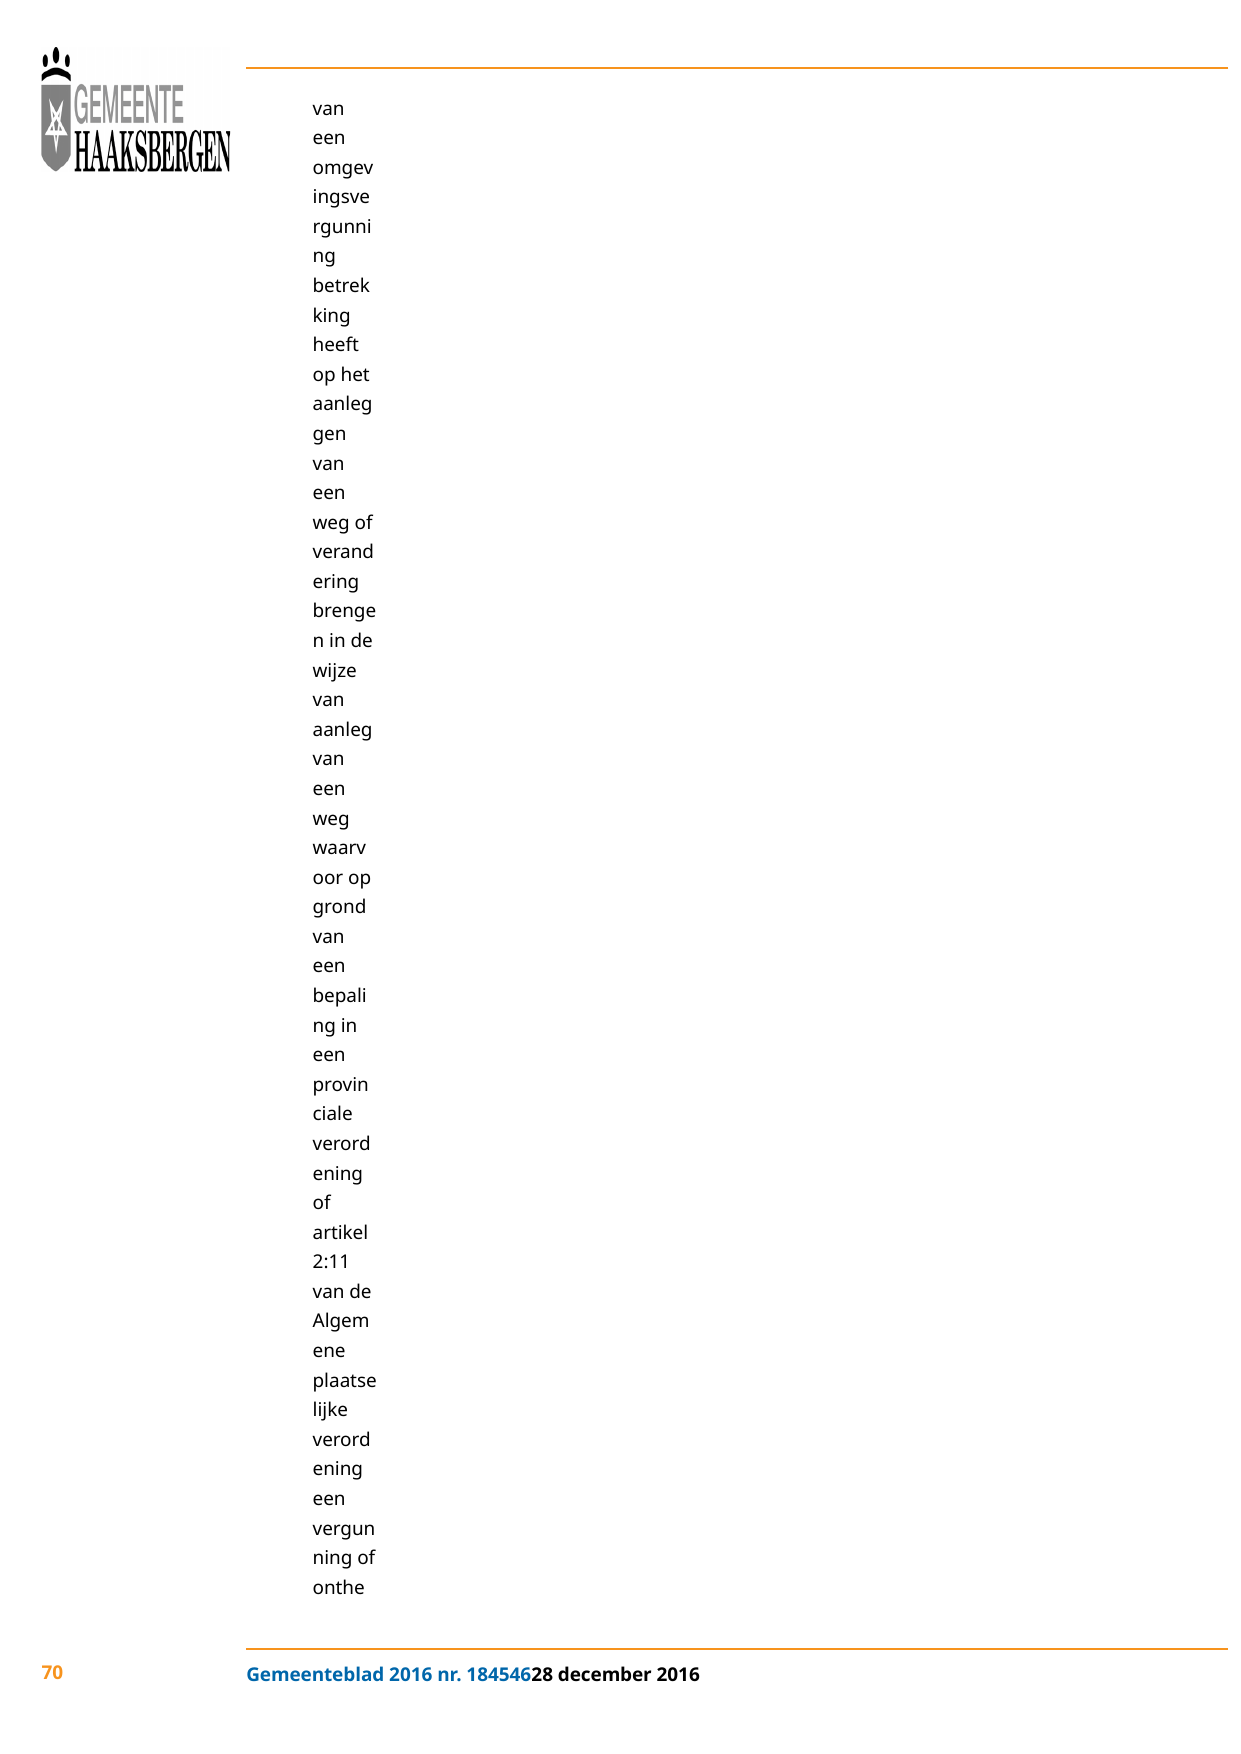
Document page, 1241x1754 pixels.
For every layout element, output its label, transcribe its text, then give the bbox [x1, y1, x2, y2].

table_cell [442, 95, 506, 1600]
table_cell [377, 95, 442, 1600]
picture [41, 47, 231, 172]
table_cell [248, 95, 312, 1600]
table_cell van een omgevingsvergunning betrekking heeft op het aanleggen van een weg of verandering brengen in de wijze van aanleg van een weg waarvoor op grond van een bepaling in een provinciale verordening of artikel 2:11 van de Algemene plaatselijke verordening een vergunning of onthe [313, 95, 377, 1600]
